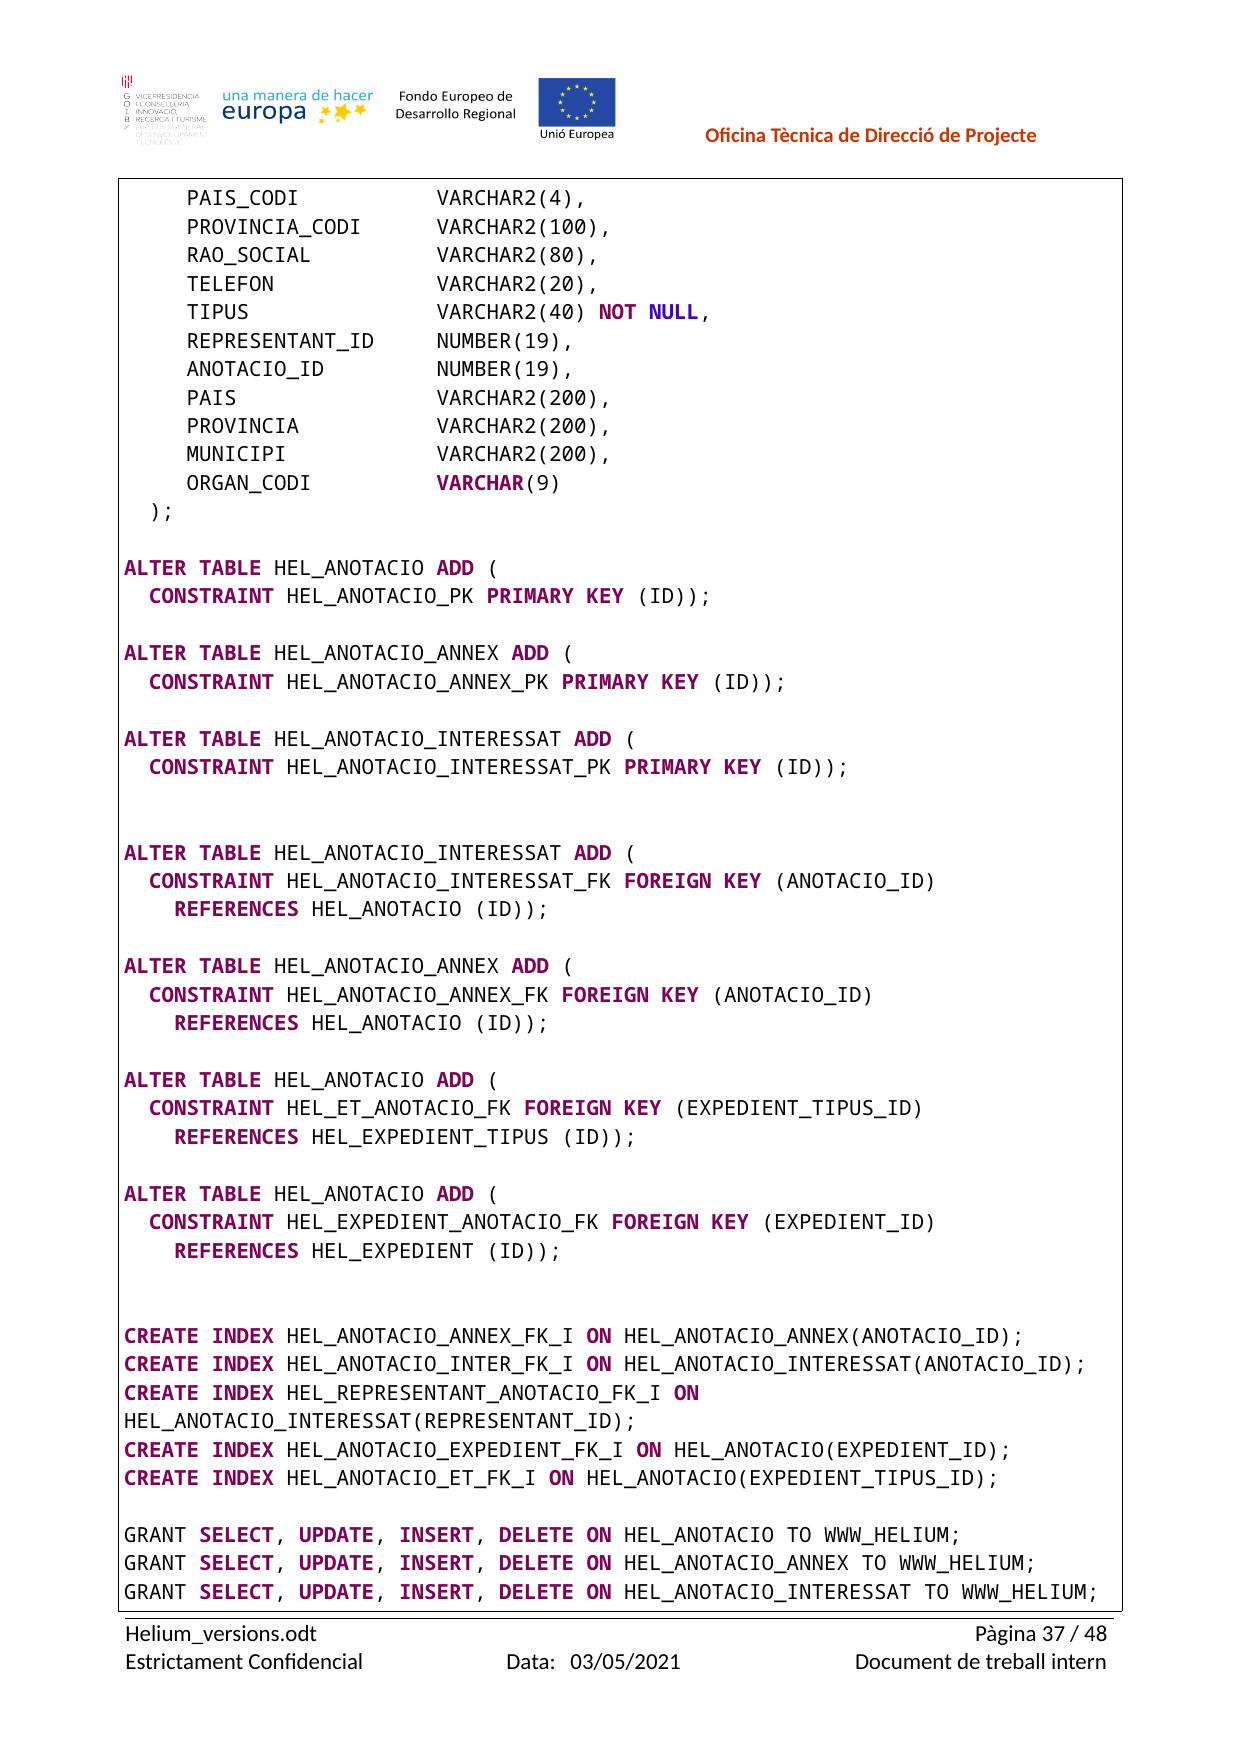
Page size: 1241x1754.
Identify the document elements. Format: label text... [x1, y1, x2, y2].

picture [219, 73, 621, 147]
table_header PAIS_CODI VARCHAR2(4), PROVINCIA_CODI VARCHAR2(100), RAO_SOCIAL VARCHAR2(80), TELEFON VARCHAR2(20), TIPUS VARCHAR2(40) NOT NULL, REPRESENTANT_ID NUMBER(19), ANOTACIO_ID NUMBER(19), PAIS VARCHAR2(200), PROVINCIA VARCHAR2(200), MUNICIPI VARCHAR2(200), ORGAN_CODI VARCHAR(9) ); ALTER TABLE HEL_ANOTACIO ADD ( CONSTRAINT HEL_ANOTACIO_PK PRIMARY KEY (ID)); ALTER TABLE HEL_ANOTACIO_ANNEX ADD ( CONSTRAINT HEL_ANOTACIO_ANNEX_PK PRIMARY KEY (ID)); ALTER TABLE HEL_ANOTACIO_INTERESSAT ADD ( CONSTRAINT HEL_ANOTACIO_INTERESSAT_PK PRIMARY KEY (ID)); ALTER TABLE HEL_ANOTACIO_INTERESSAT ADD ( CONSTRAINT HEL_ANOTACIO_INTERESSAT_FK FOREIGN KEY (ANOTACIO_ID) REFERENCES HEL_ANOTACIO (ID)); ALTER TABLE HEL_ANOTACIO_ANNEX ADD ( CONSTRAINT HEL_ANOTACIO_ANNEX_FK FOREIGN KEY (ANOTACIO_ID) REFERENCES HEL_ANOTACIO (ID)); ALTER TABLE HEL_ANOTACIO ADD ( CONSTRAINT HEL_ET_ANOTACIO_FK FOREIGN KEY (EXPEDIENT_TIPUS_ID) REFERENCES HEL_EXPEDIENT_TIPUS (ID)); ALTER TABLE HEL_ANOTACIO ADD ( CONSTRAINT HEL_EXPEDIENT_ANOTACIO_FK FOREIGN KEY (EXPEDIENT_ID) REFERENCES HEL_EXPEDIENT (ID)); CREATE INDEX HEL_ANOTACIO_ANNEX_FK_I ON HEL_ANOTACIO_ANNEX(ANOTACIO_ID); CREATE INDEX HEL_ANOTACIO_INTER_FK_I ON HEL_ANOTACIO_INTERESSAT(ANOTACIO_ID); CREATE INDEX HEL_REPRESENTANT_ANOTACIO_FK_I ON HEL_ANOTACIO_INTERESSAT(REPRESENTANT_ID); CREATE INDEX HEL_ANOTACIO_EXPEDIENT_FK_I ON HEL_ANOTACIO(EXPEDIENT_ID); CREATE INDEX HEL_ANOTACIO_ET_FK_I ON HEL_ANOTACIO(EXPEDIENT_TIPUS_ID); GRANT SELECT, UPDATE, INSERT, DELETE ON HEL_ANOTACIO TO WWW_HELIUM; GRANT SELECT, UPDATE, INSERT, DELETE ON HEL_ANOTACIO_ANNEX TO WWW_HELIUM; GRANT SELECT, UPDATE, INSERT, DELETE ON HEL_ANOTACIO_INTERESSAT TO WWW_HELIUM; [119, 179, 1122, 1611]
picture [118, 73, 213, 147]
